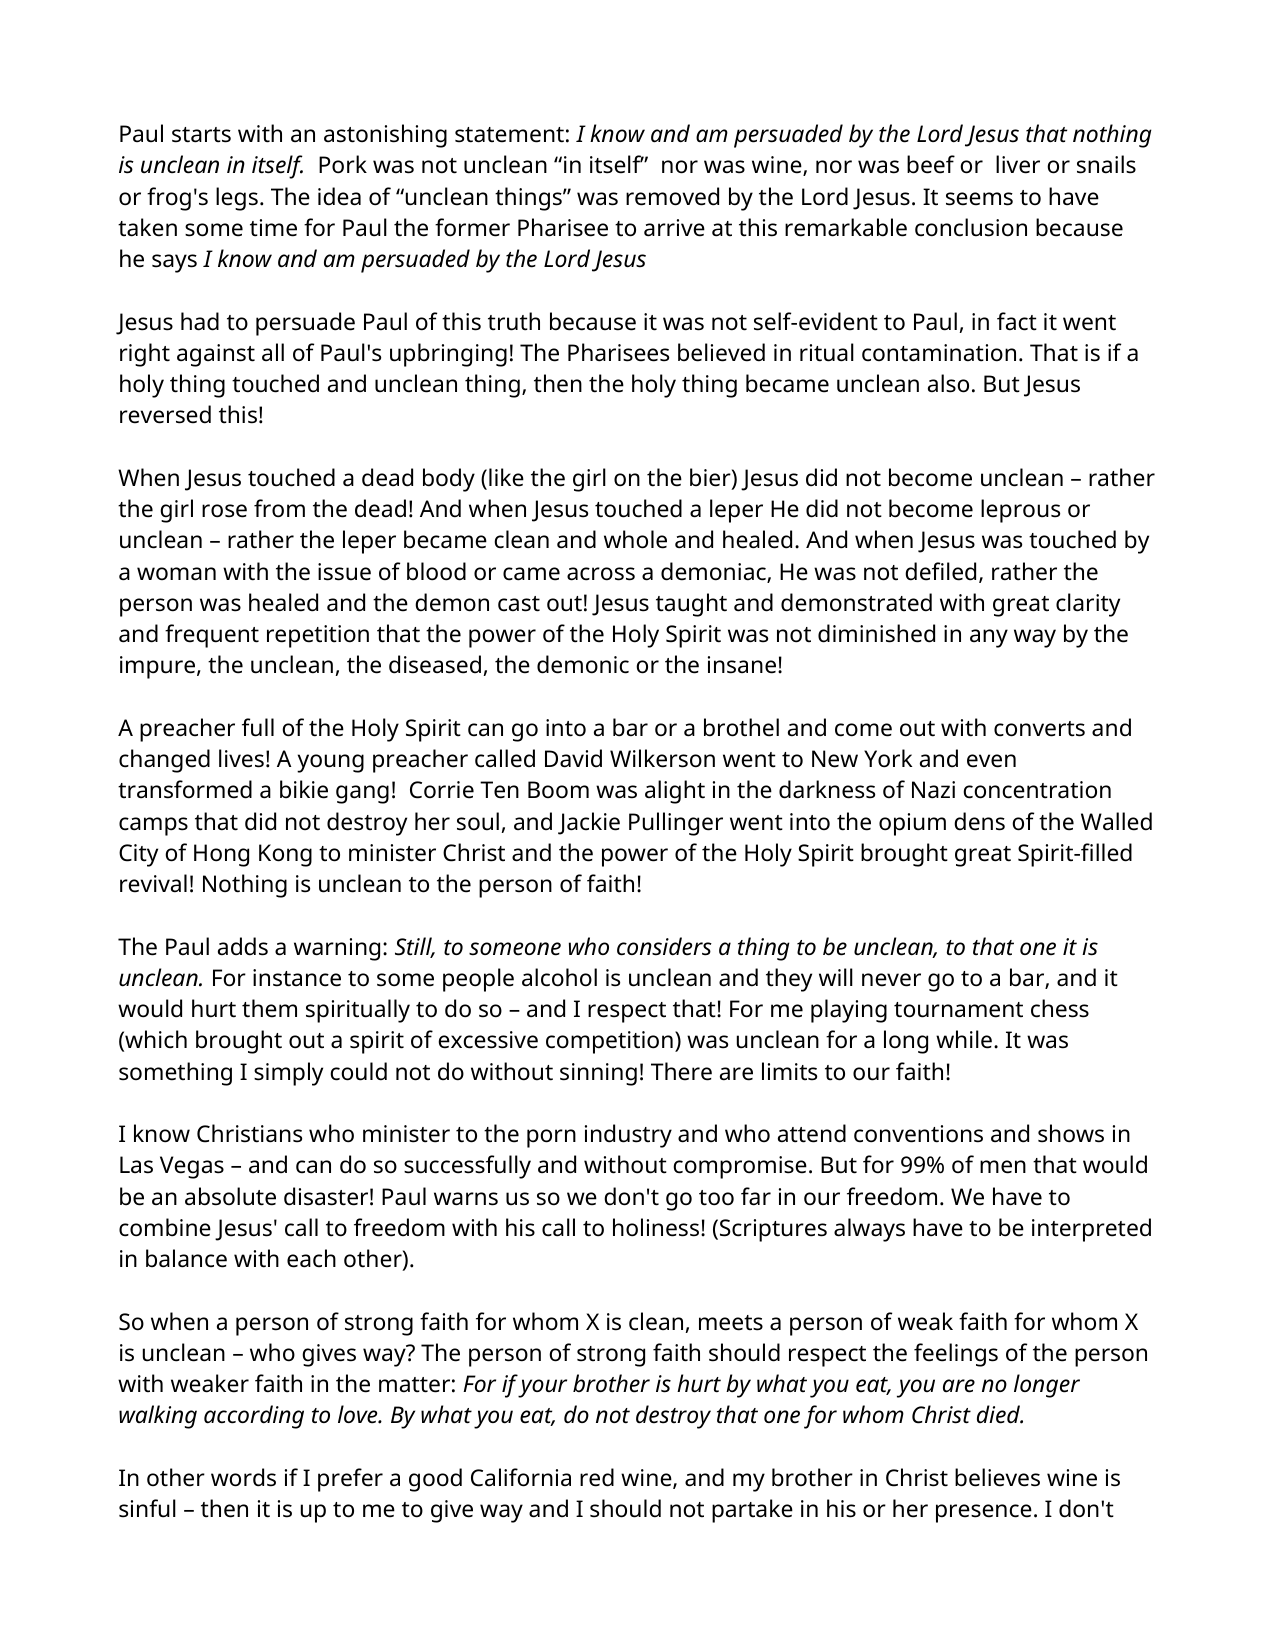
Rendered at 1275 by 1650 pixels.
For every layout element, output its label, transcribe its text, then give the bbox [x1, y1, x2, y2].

text A preacher full of the Holy Spirit can go into a bar or a brothel and come out with converts and changed lives! A young preacher called David Wilkerson went to New York and even transformed a bikie gang! Corrie Ten Boom was alight in the darkness of Nazi concentration camps that did not destroy her soul, and Jackie Pullinger went into the opium dens of the Walled City of Hong Kong to minister Christ and the power of the Holy Spirit brought great Spirit-filled revival! Nothing is unclean to the person of faith! [118, 712, 1157, 899]
text I know Christians who minister to the porn industry and who attend conventions and shows in Las Vegas – and can do so successfully and without compromise. But for 99% of men that would be an absolute disaster! Paul warns us so we don't go too far in our freedom. We have to combine Jesus' call to freedom with his call to holiness! (Scriptures always have to be interpreted in balance with each other). [118, 1118, 1157, 1274]
text Jesus had to persuade Paul of this truth because it was not self-evident to Paul, in fact it went right against all of Paul's upbringing! The Pharisees believed in ritual contamination. That is if a holy thing touched and unclean thing, then the holy thing became unclean also. But Jesus reversed this! [118, 306, 1157, 431]
text When Jesus touched a dead body (like the girl on the bier) Jesus did not become unclean – rather the girl rose from the dead! And when Jesus touched a leper He did not become leprous or unclean – rather the leper became clean and whole and healed. And when Jesus was touched by a woman with the issue of blood or came across a demoniac, He was not defiled, rather the person was healed and the demon cast out! Jesus taught and demonstrated with great clarity and frequent repetition that the power of the Holy Spirit was not diminished in any way by the impure, the unclean, the diseased, the demonic or the insane! [118, 462, 1157, 681]
text Paul starts with an astonishing statement: I know and am persuaded by the Lord Jesus that nothing is unclean in itself. Pork was not unclean “in itself” nor was wine, nor was beef or liver or snails or frog's legs. The idea of “unclean things” was removed by the Lord Jesus. It seems to have taken some time for Paul the former Pharisee to arrive at this remarkable conclusion because he says I know and am persuaded by the Lord Jesus [118, 118, 1157, 274]
text So when a person of strong faith for whom X is clean, meets a person of weak faith for whom X is unclean – who gives way? The person of strong faith should respect the feelings of the person with weaker faith in the matter: For if your brother is hurt by what you eat, you are no longer walking according to love. By what you eat, do not destroy that one for whom Christ died. [118, 1306, 1157, 1431]
text The Paul adds a warning: Still, to someone who considers a thing to be unclean, to that one it is unclean. For instance to some people alcohol is unclean and they will never go to a bar, and it would hurt them spiritually to do so – and I respect that! For me playing tournament chess (which brought out a spirit of excessive competition) was unclean for a long while. It was something I simply could not do without sinning! There are limits to our faith! [118, 931, 1157, 1087]
text In other words if I prefer a good California red wine, and my brother in Christ believes wine is sinful – then it is up to me to give way and I should not partake in his or her presence. I don't [118, 1462, 1157, 1524]
